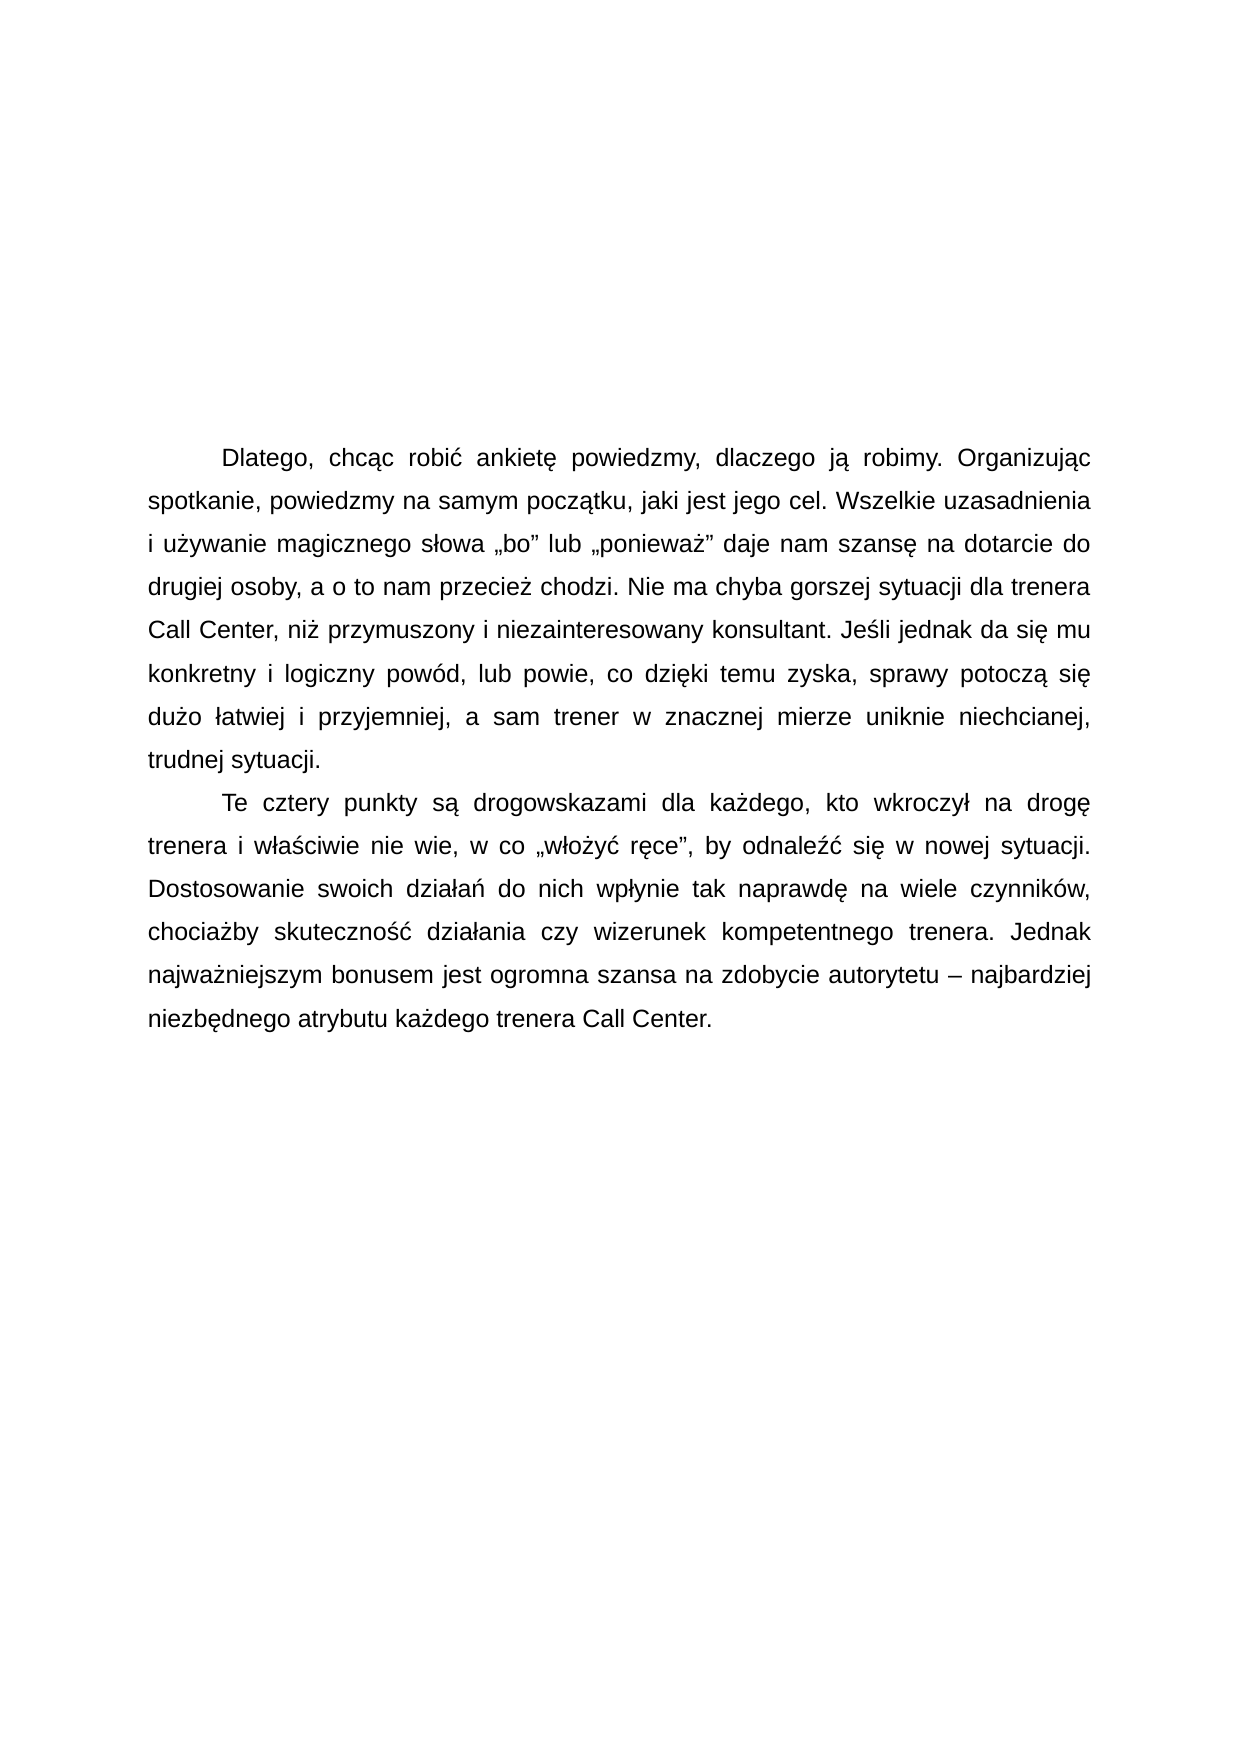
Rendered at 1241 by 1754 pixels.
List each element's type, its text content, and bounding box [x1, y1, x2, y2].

text Dlatego, chcąc robić ankietę powiedzmy, dlaczego ją robimy. Organizując spotkanie, powiedzmy na samym początku, jaki jest jego cel. Wszelkie uzasadnienia i używanie magicznego słowa „bo” lub „ponieważ” daje nam szansę na dotarcie do drugiej osoby, a o to nam przecież chodzi. Nie ma chyba gorszej sytuacji dla trenera Call Center, niż przymuszony i niezainteresowany konsultant. Jeśli jednak da się mu konkretny i logiczny powód, lub powie, co dzięki temu zyska, sprawy potoczą się dużo łatwiej i przyjemniej, a sam trener w znacznej mierze uniknie niechcianej, trudnej sytuacji. [148, 443, 1092, 774]
text Te cztery punkty są drogowskazami dla każdego, kto wkroczył na drogę trenera i właściwie nie wie, w co „włożyć ręce”, by odnaleźć się w nowej sytuacji. Dostosowanie swoich działań do nich wpłynie tak naprawdę na wiele czynników, chociażby skuteczność działania czy wizerunek kompetentnego trenera. Jednak najważniejszym bonusem jest ogromna szansa na zdobycie autorytetu – najbardziej niezbędnego atrybutu każdego trenera Call Center. [148, 788, 1092, 1032]
